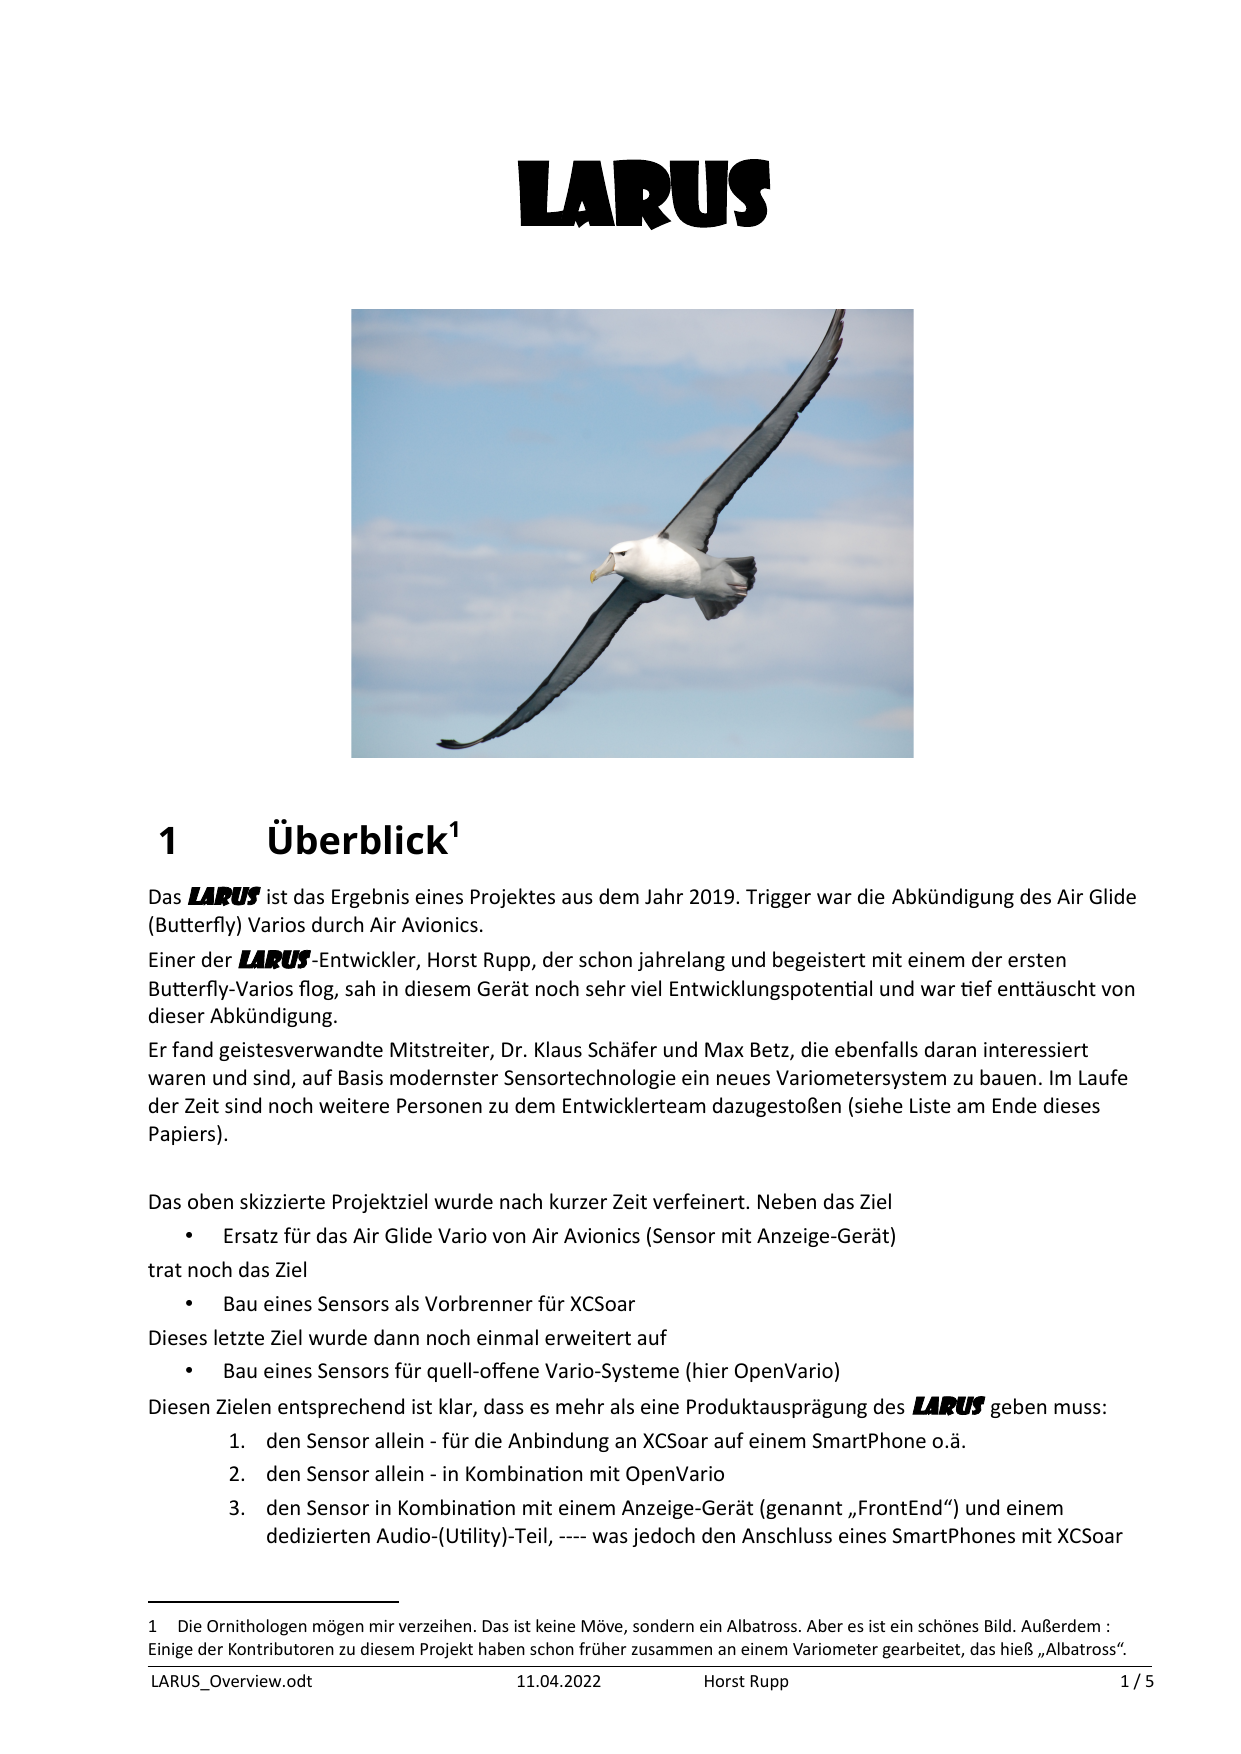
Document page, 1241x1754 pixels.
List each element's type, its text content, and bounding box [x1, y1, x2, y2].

list Bau eines Sensors für quell-offene Vario-Systeme (hier OpenVario) [185, 1357, 1152, 1384]
text Die Ornithologen mögen mir verzeihen. Das ist keine Möve, sondern ein Albatross. Aber es ist ein schönes Bild. Außerdem : Einige der Kontributoren zu diesem Projekt haben schon früher zusammen an einem Variometer gearbeitet, das hieß „Albatross“. [148, 1614, 1152, 1660]
text trat noch das Ziel [148, 1255, 1152, 1283]
text Dieses letzte Ziel wurde dann noch einmal erweitert auf [148, 1323, 1152, 1351]
list Bau eines Sensors als Vorbrenner für XCSoar [185, 1289, 1152, 1317]
picture [351, 309, 914, 758]
text Das oben skizzierte Projektziel wurde nach kurzer Zeit verfeinert. Neben das Ziel [148, 1187, 1152, 1215]
list den Sensor in Kombination mit einem Anzeige-Gerät (genannt „FrontEnd“) und einem dedizierten Audio-(Utility)-Teil, ---- was jedoch den Anschluss eines SmartPhones mit XCSoar [228, 1493, 1152, 1549]
text Einer der LARUS -Entwickler, Horst Rupp, der schon jahrelang und begeistert mit einem der ersten Butterfly-Varios flog, sah in diesem Gerät noch sehr viel Entwicklungspotential und war tief enttäuscht von dieser Abkündigung. [148, 944, 1152, 1030]
text Das LARUS ist das Ergebnis eines Projektes aus dem Jahr 2019. Trigger war die Abkündigung des Air Glide (Butterfly) Varios durch Air Avionics. [148, 881, 1152, 938]
list den Sensor allein - in Kombination mit OpenVario [228, 1459, 1152, 1488]
text Diesen Zielen entsprechend ist klar, dass es mehr als eine Produktausprägung des LARUS geben muss: [148, 1390, 1152, 1420]
title Larus [148, 138, 1140, 241]
subtitle Überblick [148, 814, 1128, 865]
list den Sensor allein - für die Anbindung an XCSoar auf einem SmartPhone o.ä. [228, 1426, 1152, 1454]
text Er fand geistesverwandte Mitstreiter, Dr. Klaus Schäfer und Max Betz, die ebenfalls daran interessiert waren und sind, auf Basis modernster Sensortechnologie ein neues Variometersystem zu bauen. Im Laufe der Zeit sind noch weitere Personen zu dem Entwicklerteam dazugestoßen (siehe Liste am Ende dieses Papiers). [148, 1036, 1152, 1148]
list Ersatz für das Air Glide Vario von Air Avionics (Sensor mit Anzeige-Gerät) [185, 1221, 1152, 1249]
